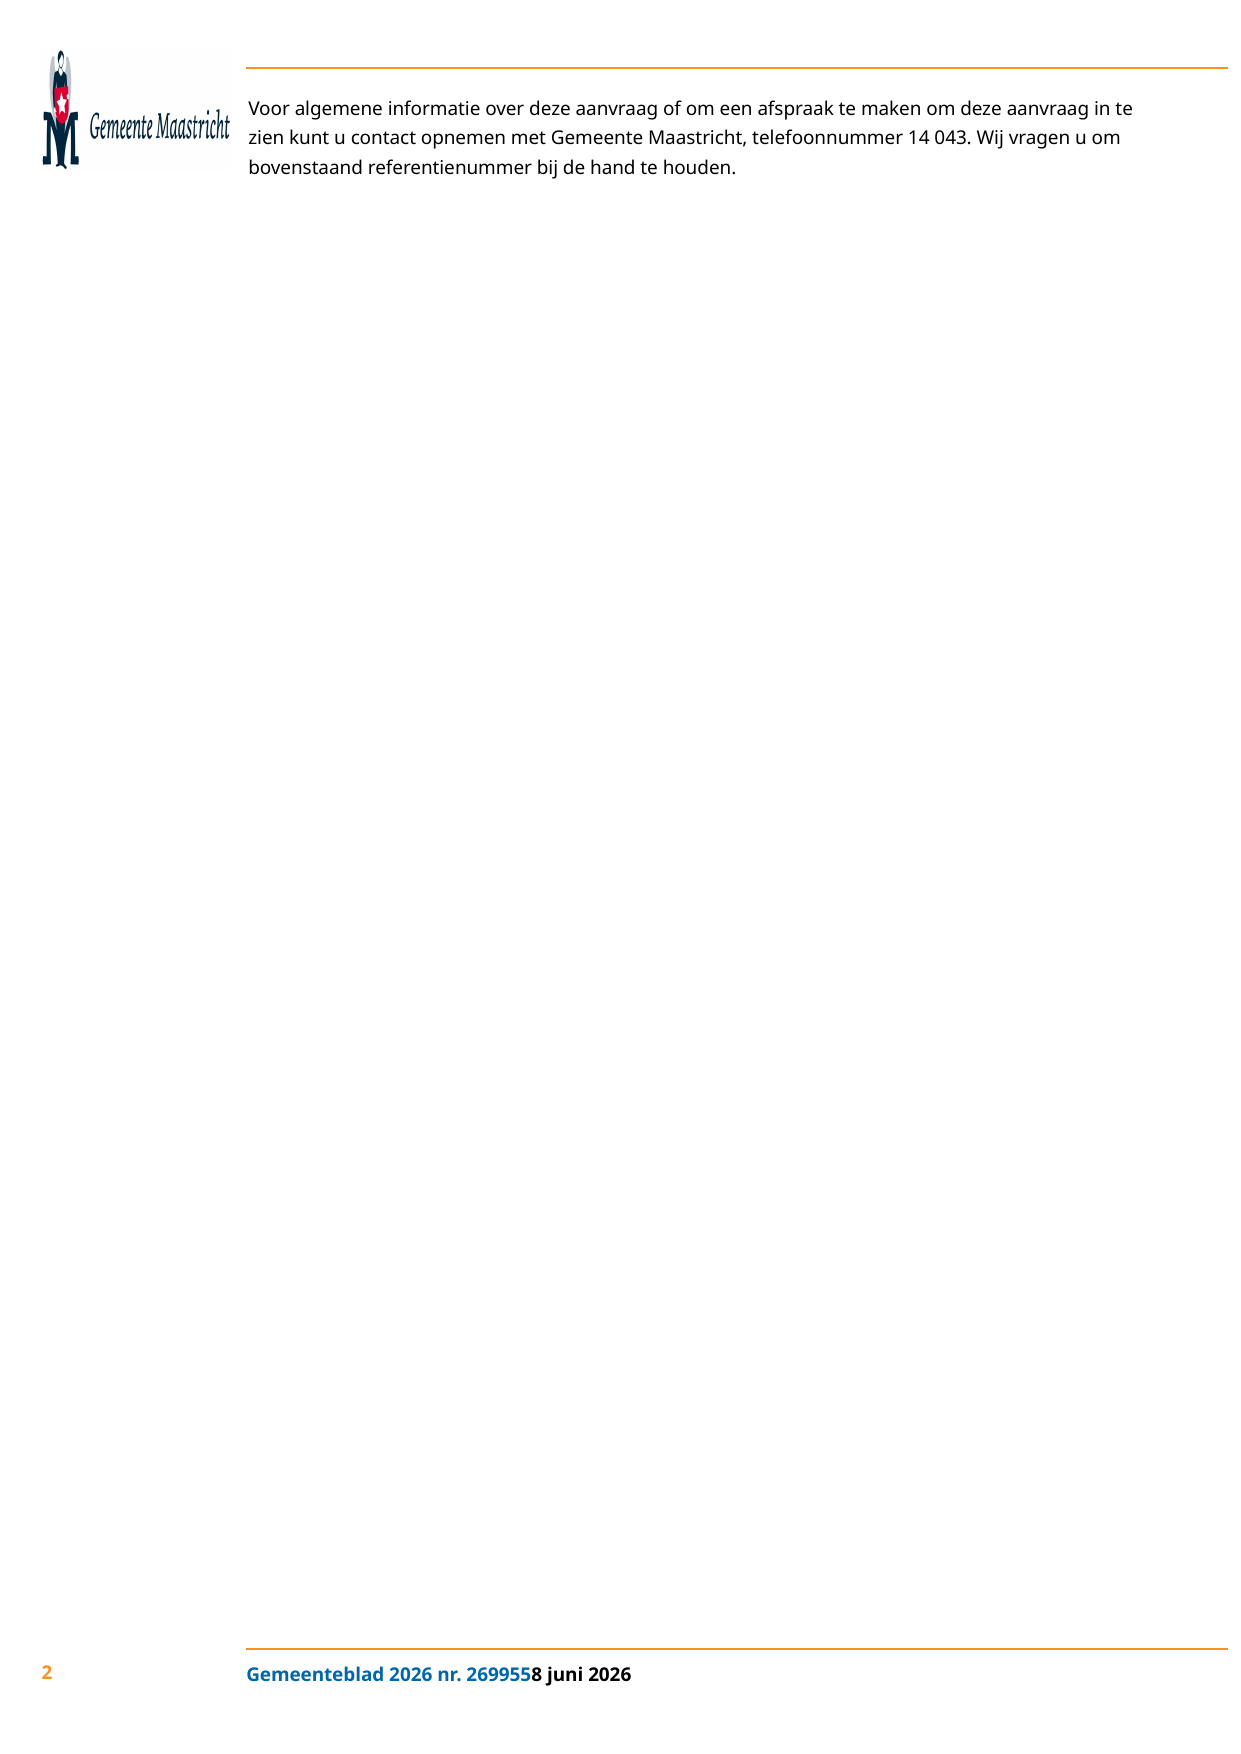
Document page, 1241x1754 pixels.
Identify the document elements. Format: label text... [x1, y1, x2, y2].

text Voor algemene informatie over deze aanvraag of om een afspraak te maken om deze aanvraag in te zien kunt u contact opnemen met Gemeente Maastricht, telefoonnummer 14 043. Wij vragen u om bovenstaand referentienummer bij de hand te houden. [248, 95, 1152, 180]
picture [41, 47, 231, 172]
